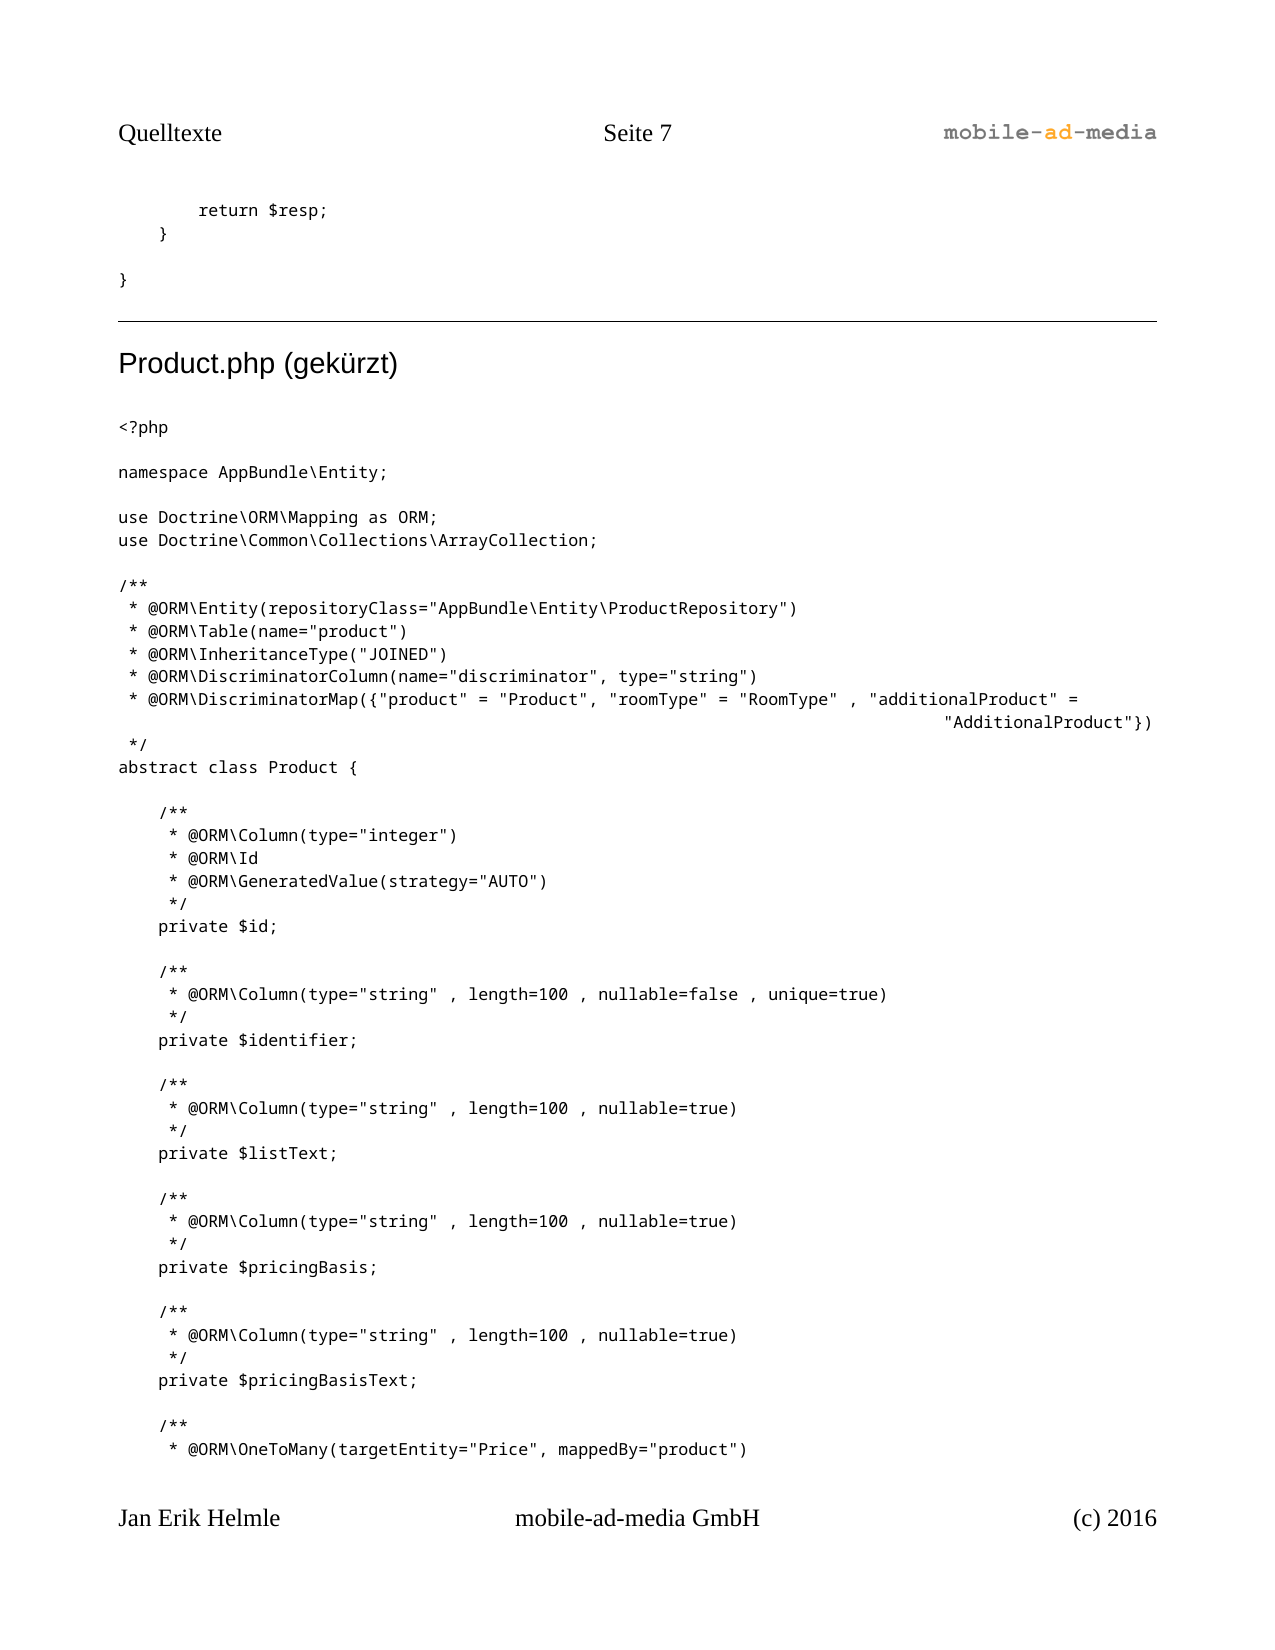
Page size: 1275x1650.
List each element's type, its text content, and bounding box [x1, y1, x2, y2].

text /** [118, 801, 1157, 824]
text */ [118, 733, 1157, 756]
text /** [118, 1074, 1157, 1096]
text use Doctrine\ORM\Mapping as ORM; [118, 506, 1157, 529]
text * @ORM\Column(type="string" , length=100 , nullable=true) [118, 1096, 1157, 1119]
text private $pricingBasis; [118, 1255, 1157, 1278]
text */ [118, 1346, 1157, 1369]
text * @ORM\DiscriminatorMap({"product" = "Product", "roomType" = "RoomType" , "additionalProduct" = "AdditionalProduct"}) [118, 688, 1157, 733]
text private $id; [118, 915, 1157, 937]
text */ [118, 892, 1157, 915]
text /** [118, 1414, 1157, 1437]
text } [118, 267, 1157, 290]
text * @ORM\OneToMany(targetEntity="Price", mappedBy="product") [118, 1437, 1157, 1460]
text */ [118, 1119, 1157, 1142]
text private $listText; [118, 1142, 1157, 1164]
picture [943, 118, 1157, 145]
text * @ORM\Table(name="product") [118, 619, 1157, 642]
text */ [118, 1233, 1157, 1255]
text * @ORM\Id [118, 847, 1157, 869]
text * @ORM\Entity(repositoryClass="AppBundle\Entity\ProductRepository") [118, 597, 1157, 619]
text * @ORM\Column(type="string" , length=100 , nullable=false , unique=true) [118, 983, 1157, 1006]
text /** [118, 1301, 1157, 1323]
text /** [118, 960, 1157, 983]
text * @ORM\Column(type="string" , length=100 , nullable=true) [118, 1323, 1157, 1346]
text namespace AppBundle\Entity; [118, 461, 1157, 483]
text <?php [118, 415, 1157, 438]
text * @ORM\DiscriminatorColumn(name="discriminator", type="string") [118, 665, 1157, 688]
text private $identifier; [118, 1028, 1157, 1051]
text } [118, 222, 1157, 244]
text use Doctrine\Common\Collections\ArrayCollection; [118, 529, 1157, 551]
text /** [118, 574, 1157, 597]
subtitle Product.php (gekürzt) [118, 346, 1157, 380]
text return $resp; [118, 199, 1157, 222]
text * @ORM\Column(type="string" , length=100 , nullable=true) [118, 1210, 1157, 1233]
text * @ORM\InheritanceType("JOINED") [118, 642, 1157, 665]
text /** [118, 1187, 1157, 1210]
text * @ORM\GeneratedValue(strategy="AUTO") [118, 869, 1157, 892]
text * @ORM\Column(type="integer") [118, 824, 1157, 847]
text */ [118, 1006, 1157, 1028]
text private $pricingBasisText; [118, 1369, 1157, 1392]
text abstract class Product { [118, 756, 1157, 778]
